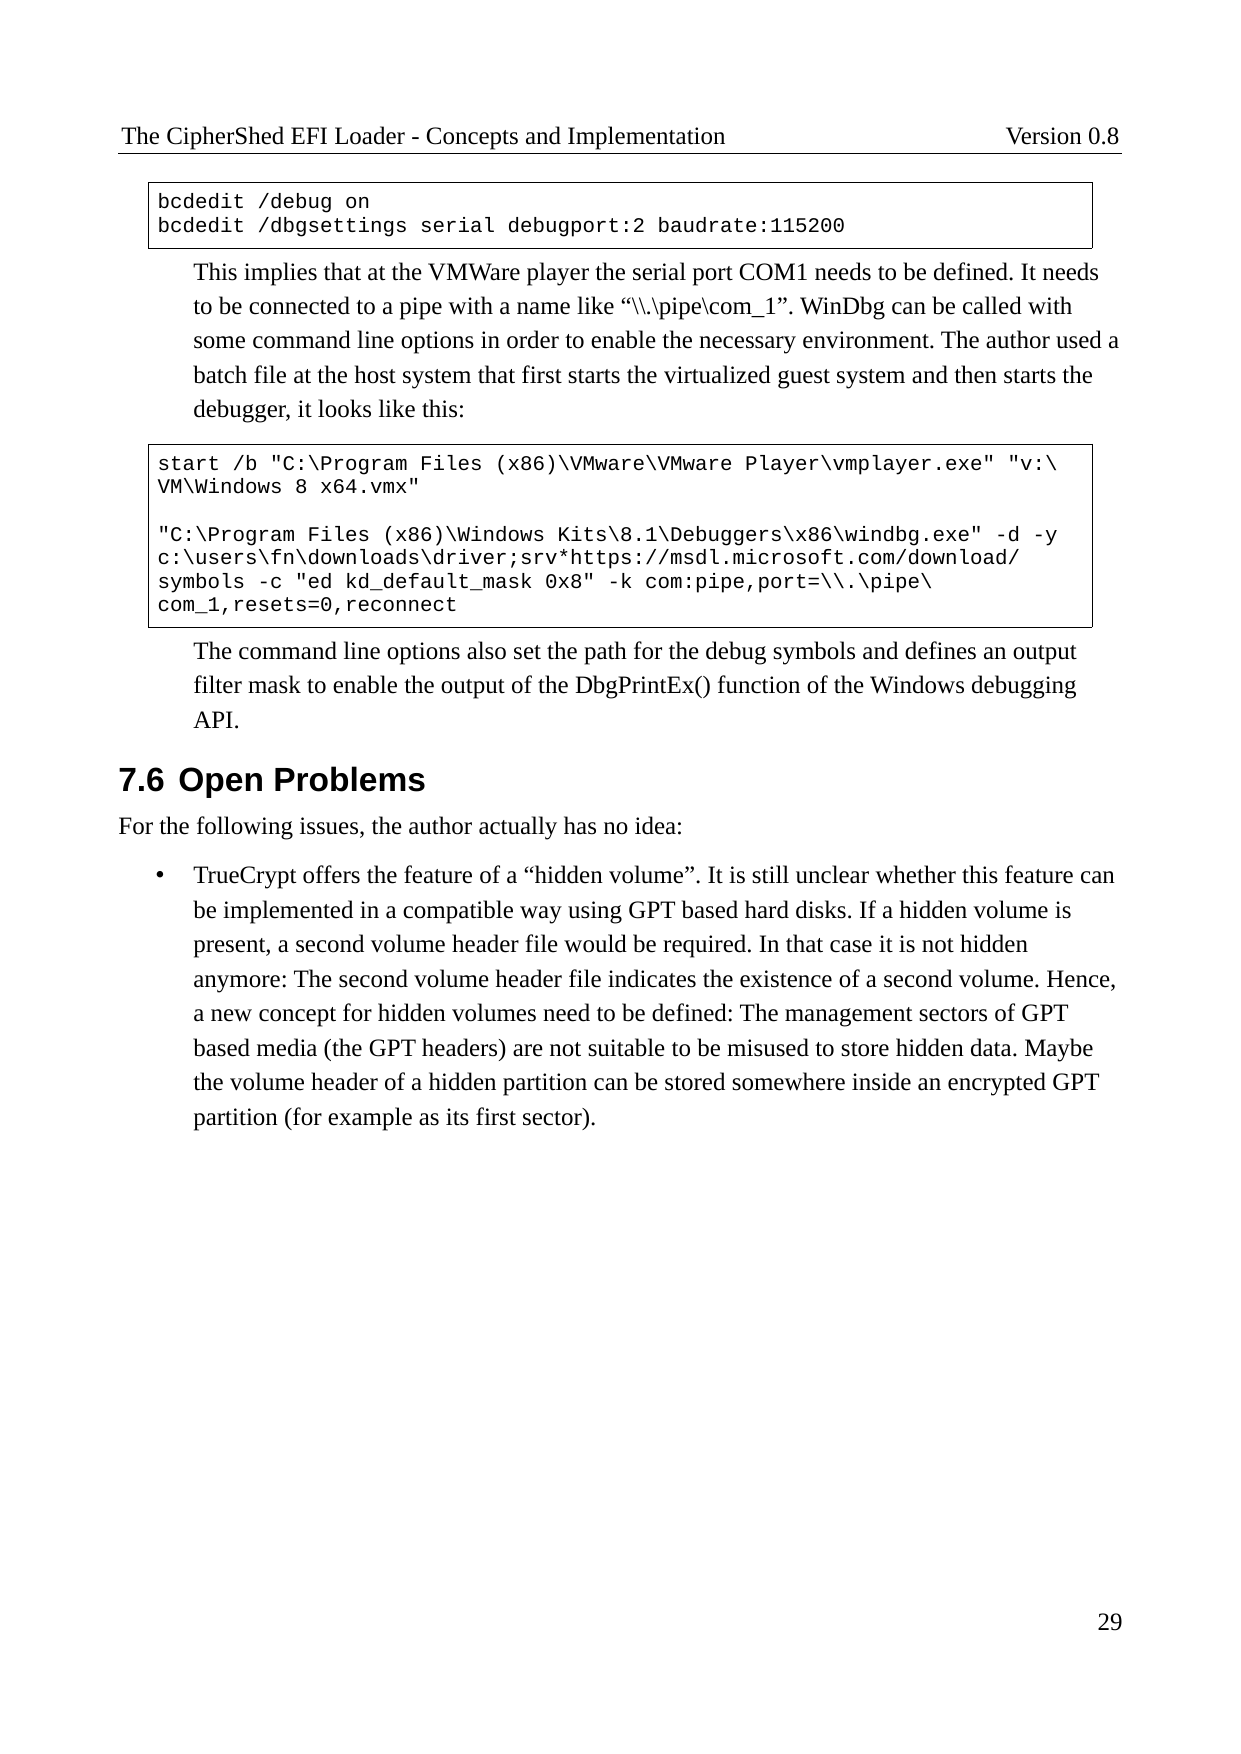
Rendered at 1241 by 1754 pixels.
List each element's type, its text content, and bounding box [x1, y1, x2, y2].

text This implies that at the VMWare player the serial port COM1 needs to be defined. It needs to be connected to a pipe with a name like “\\.\pipe\com_1”. WinDbg can be called with some command line options in order to enable the necessary environment. The author used a batch file at the host system that first starts the virtualized guest system and then starts the debugger, it looks like this: [193, 257, 1122, 423]
text bcdedit /debug on bcdedit /dbgsettings serial debugport:2 baudrate:115200 [149, 183, 1092, 248]
text The command line options also set the path for the debug symbols and defines an output filter mask to enable the output of the DbgPrintEx() function of the Windows debugging API. [193, 636, 1122, 734]
list TrueCrypt offers the feature of a “hidden volume”. It is still unclear whether this feature can be implemented in a compatible way using GPT based hard disks. If a hidden volume is present, a second volume header file would be required. In that case it is not hidden anymore: The second volume header file indicates the existence of a second volume. Hence, a new concept for hidden volumes need to be defined: The management sectors of GPT based media (the GPT headers) are not suitable to be misused to store hidden data. Maybe the volume header of a hidden partition can be stored somewhere inside an encrypted GPT partition (for example as its first sector). [156, 861, 1122, 1131]
text start /b "C:\Program Files (x86)\VMware\VMware Player\vmplayer.exe" "v:\VM\Windows 8 x64.vmx" "C:\Program Files (x86)\Windows Kits\8.1\Debuggers\x86\windbg.exe" -d -y c:\users\fn\downloads\driver;srv*https://msdl.microsoft.com/download/symbols -c "ed kd_default_mask 0x8" -k com:pipe,port=\\.\pipe\com_1,resets=0,reconnect [149, 445, 1092, 627]
subtitle Open Problems [118, 760, 1122, 799]
text For the following issues, the author actually has no idea: [118, 811, 1122, 840]
